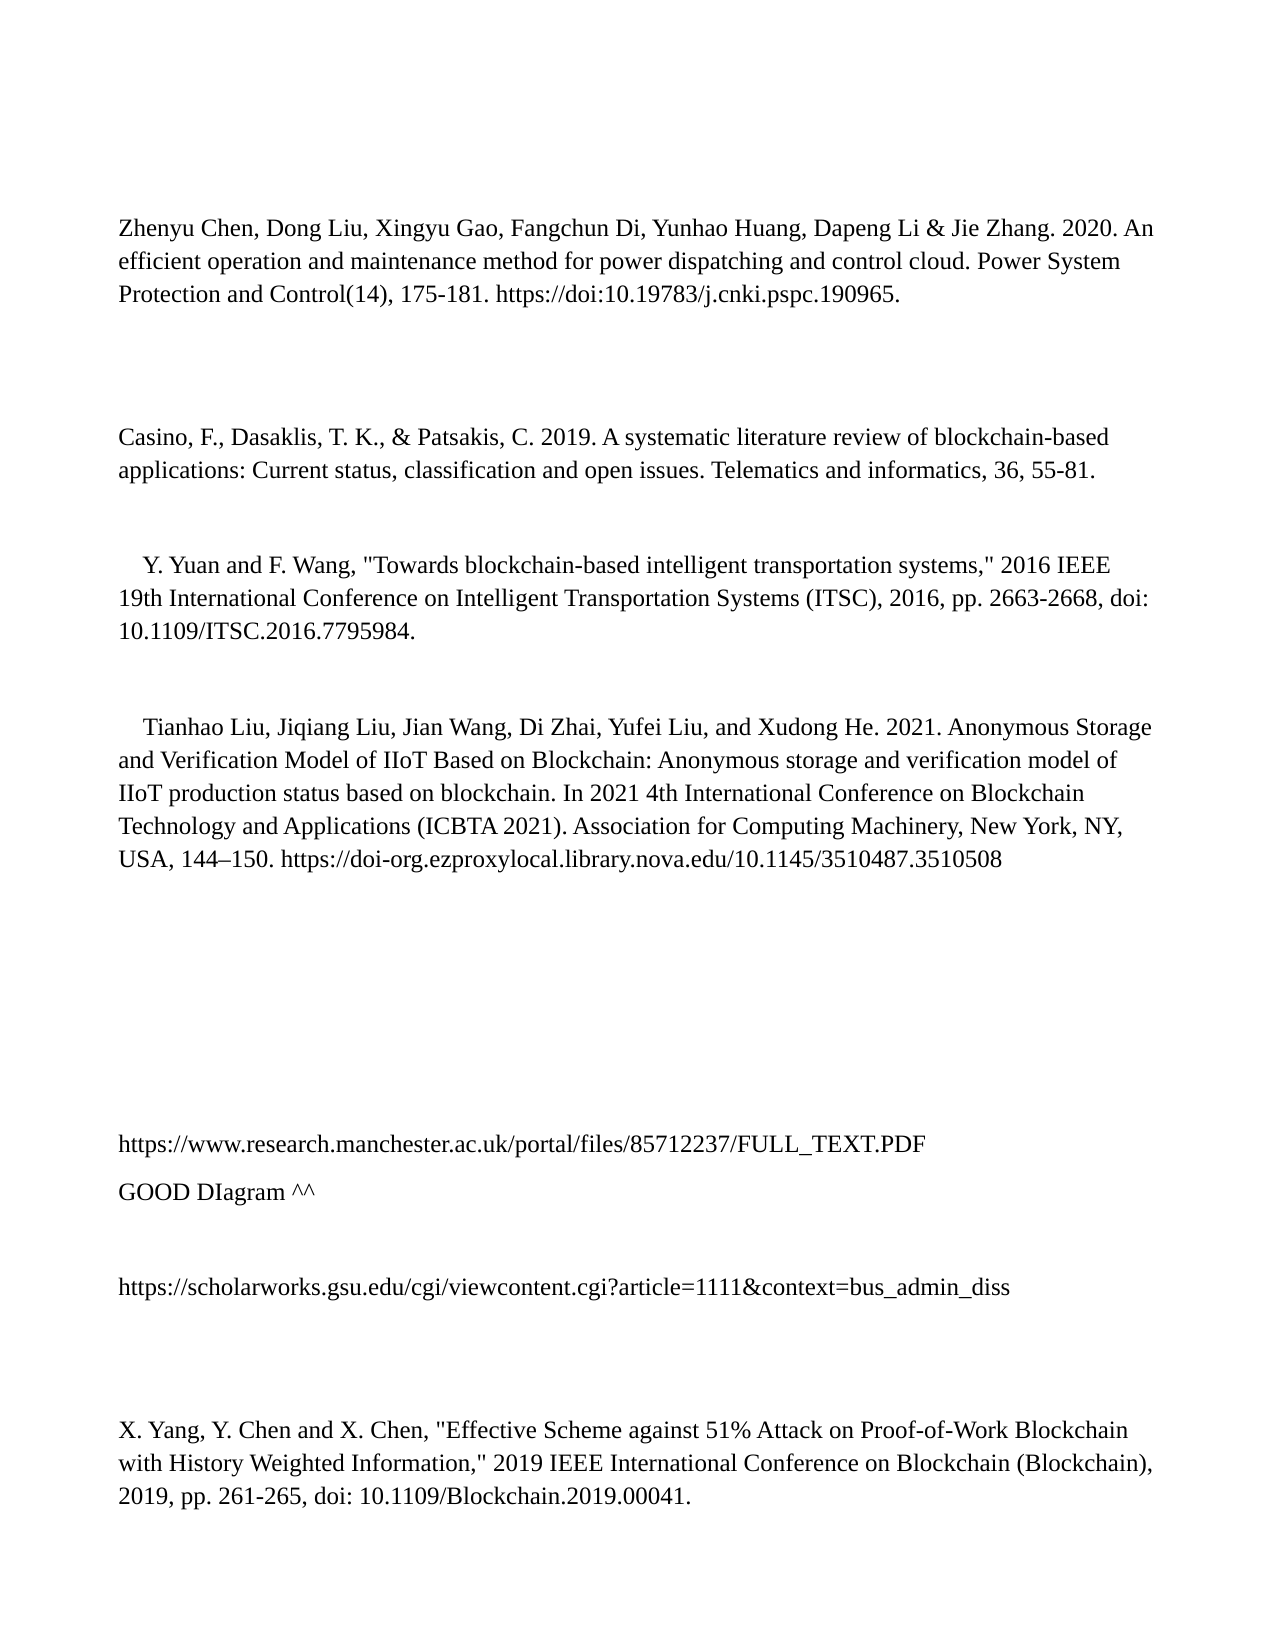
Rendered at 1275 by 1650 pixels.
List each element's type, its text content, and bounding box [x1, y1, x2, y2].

text Casino, F., Dasaklis, T. K., & Patsakis, C. 2019. A systematic literature review of blockchain-based applications: Current status, classification and open issues. Telematics and informatics, 36, 55-81. [118, 422, 1157, 484]
text X. Yang, Y. Chen and X. Chen, "Effective Scheme against 51% Attack on Proof-of-Work Blockchain with History Weighted Information," 2019 IEEE International Conference on Blockchain (Blockchain), 2019, pp. 261-265, doi: 10.1109/Blockchain.2019.00041. [118, 1415, 1157, 1510]
text https://scholarworks.gsu.edu/cgi/viewcontent.cgi?article=1111&context=bus_admin_diss [118, 1272, 1157, 1301]
text Y. Yuan and F. Wang, "Towards blockchain-based intelligent transportation systems," 2016 IEEE 19th International Conference on Intelligent Transportation Systems (ITSC), 2016, pp. 2663-2668, doi: 10.1109/ITSC.2016.7795984. [118, 550, 1157, 645]
text Zhenyu Chen, Dong Liu, Xingyu Gao, Fangchun Di, Yunhao Huang, Dapeng Li & Jie Zhang. 2020. An efficient operation and maintenance method for power dispatching and control cloud. Power System Protection and Control(14), 175-181. https://doi:10.19783/j.cnki.pspc.190965. [118, 213, 1157, 308]
text GOOD DIagram ^^ [118, 1177, 1157, 1206]
text https://www.research.manchester.ac.uk/portal/files/85712237/FULL_TEXT.PDF [118, 1129, 1157, 1158]
text Tianhao Liu, Jiqiang Liu, Jian Wang, Di Zhai, Yufei Liu, and Xudong He. 2021. Anonymous Storage and Verification Model of IIoT Based on Blockchain: Anonymous storage and verification model of IIoT production status based on blockchain. In 2021 4th International Conference on Blockchain Technology and Applications (ICBTA 2021). Association for Computing Machinery, New York, NY, USA, 144–150. https://doi-org.ezproxylocal.library.nova.edu/10.1145/3510487.3510508 [118, 712, 1157, 872]
